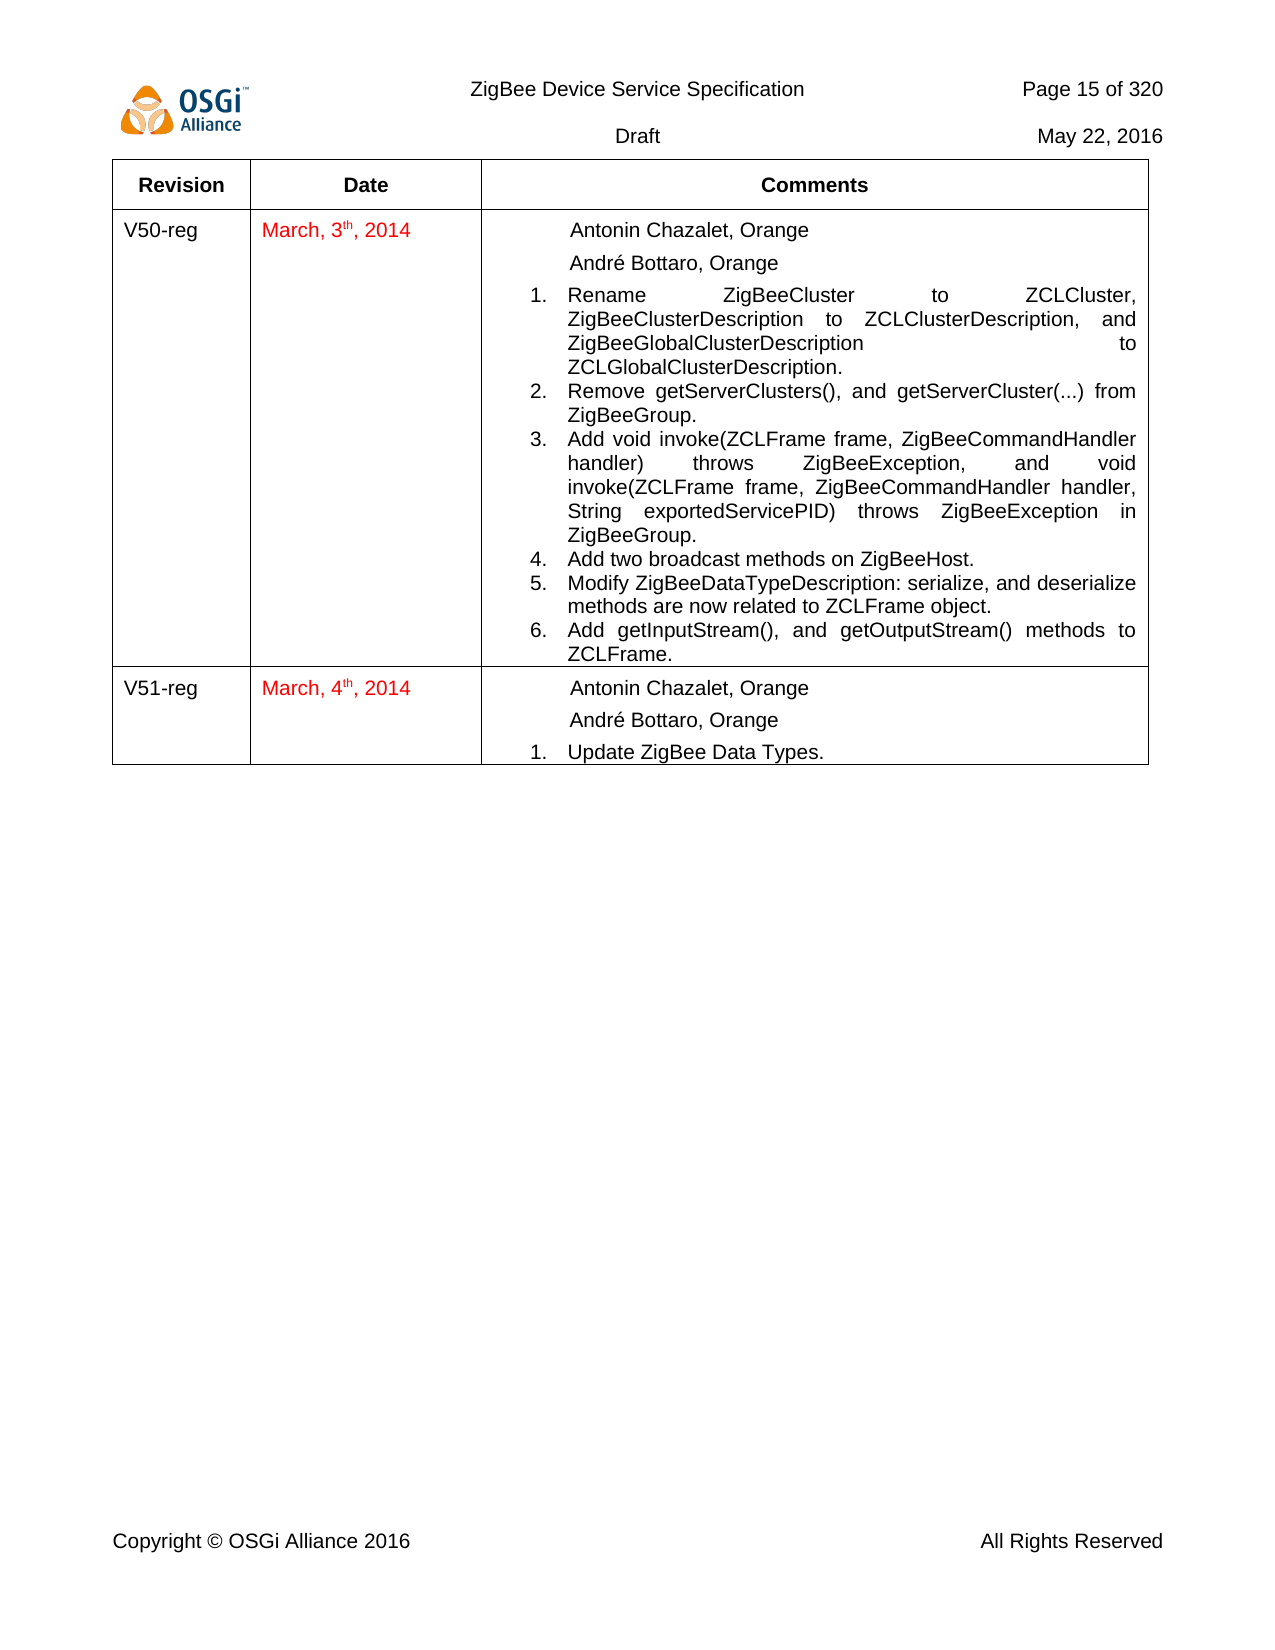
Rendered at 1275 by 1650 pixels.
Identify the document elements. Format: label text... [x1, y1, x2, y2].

table_cell V50-reg [113, 210, 250, 666]
table_cell Antonin Chazalet, Orange André Bottaro, Orange Rename ZigBeeCluster to ZCLCluster, ZigBeeClusterDescription to ZCLClusterDescription, and ZigBeeGlobalClusterDescription to ZCLGlobalClusterDescription. Remove getServerClusters(), and getServerCluster(...) from ZigBeeGroup. Add void invoke(ZCLFrame frame, ZigBeeCommandHandler handler) throws ZigBeeException, and void invoke(ZCLFrame frame, ZigBeeCommandHandler handler, String exportedServicePID) throws ZigBeeException in ZigBeeGroup. Add two broadcast methods on ZigBeeHost. Modify ZigBeeDataTypeDescription: serialize, and deserialize methods are now related to ZCLFrame object. Add getInputStream(), and getOutputStream() methods to ZCLFrame. [482, 210, 1148, 666]
table_header Comments [482, 160, 1148, 209]
table_cell Antonin Chazalet, Orange André Bottaro, Orange Update ZigBee Data Types. [482, 667, 1148, 764]
table_cell V51-reg [113, 667, 250, 764]
picture [113, 78, 257, 142]
table_header Revision [113, 160, 250, 209]
table_header Date [251, 160, 481, 209]
table_cell March, 4th, 2014 [251, 667, 481, 764]
table_cell March, 3th, 2014 [251, 210, 481, 666]
